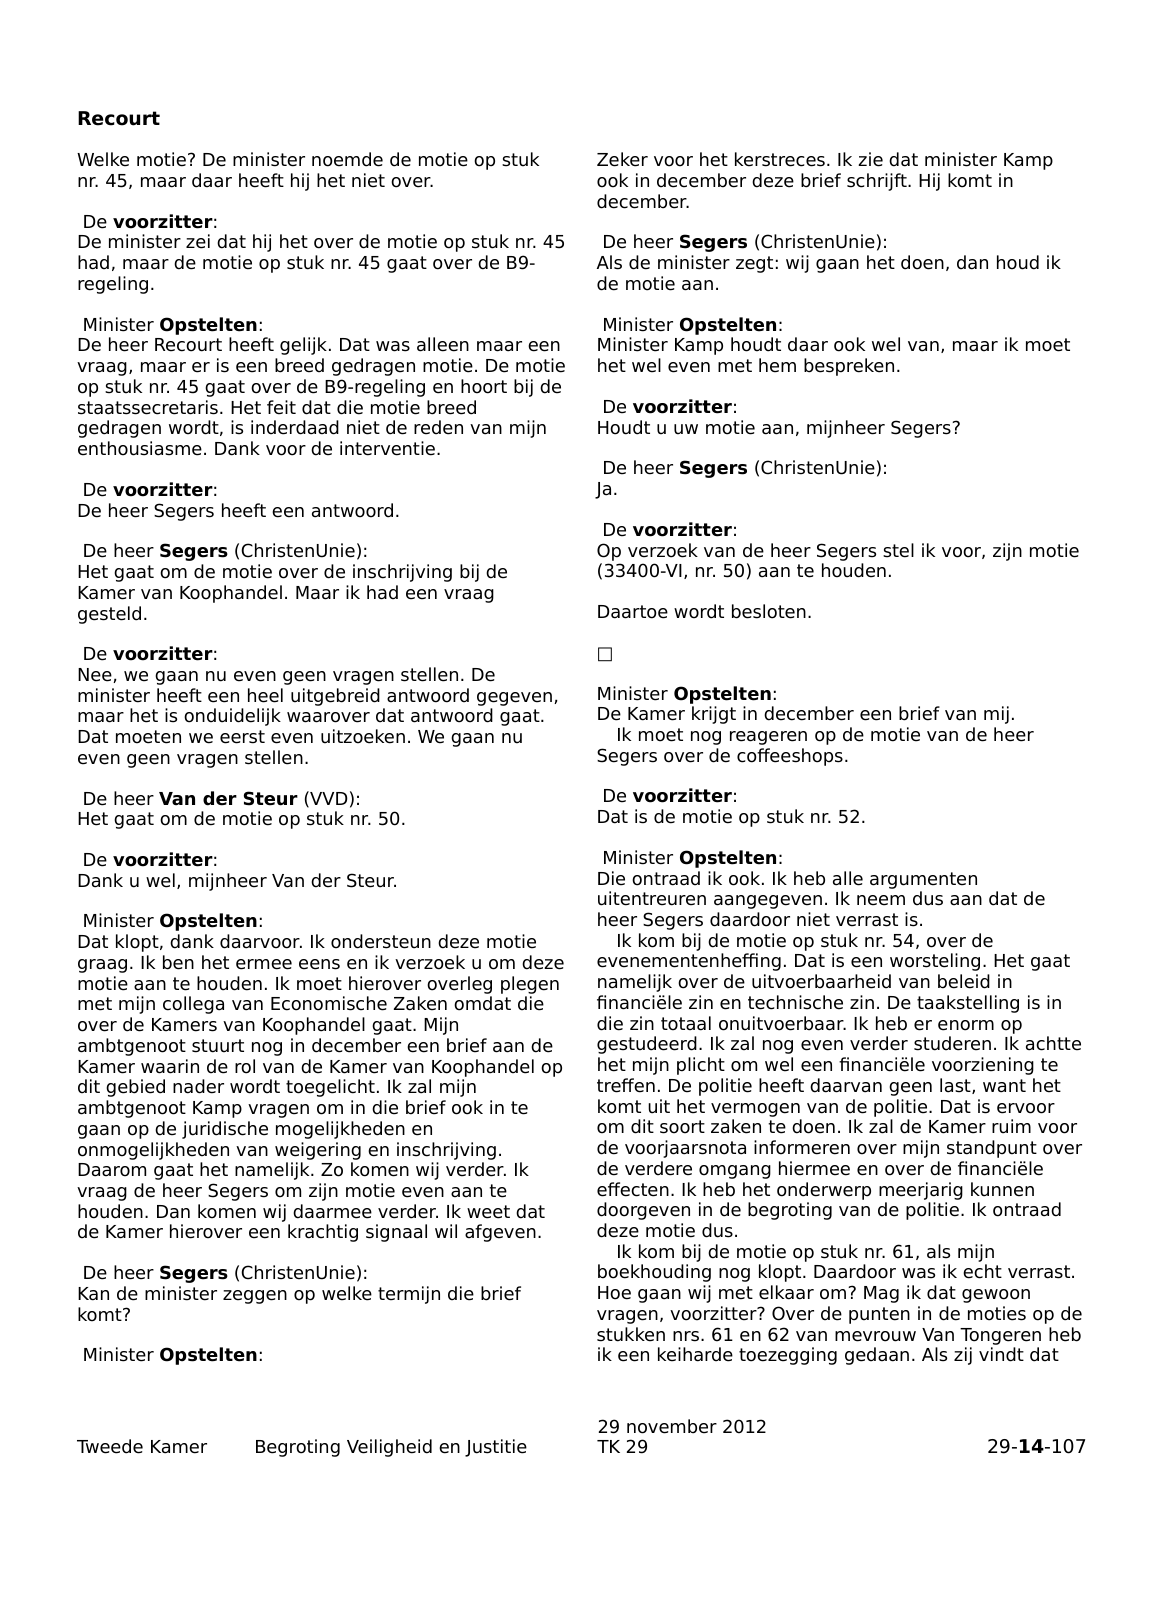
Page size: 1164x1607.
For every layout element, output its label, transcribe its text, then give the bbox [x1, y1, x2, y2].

text Minister Opstelten: [596, 314, 1087, 335]
text Houdt u uw motie aan, mijnheer Segers? [596, 417, 1087, 438]
text Minister Opstelten: [77, 314, 567, 335]
text Ik kom bij de motie op stuk nr. 61, als mijn boekhouding nog klopt. Daardoor was ik echt verrast. Hoe gaan wij met elkaar om? Mag ik dat gewoon vragen, voorzitter? Over de punten in de moties op de stukken nrs. 61 en 62 van mevrouw Van Tongeren heb ik een keiharde toezegging gedaan. Als zij vindt dat [596, 1242, 1087, 1366]
text Op verzoek van de heer Segers stel ik voor, zijn motie (33400-VI, nr. 50) aan te houden. [596, 540, 1087, 582]
text De voorzitter: [596, 397, 1087, 417]
text De heer Segers (ChristenUnie): [77, 1263, 567, 1284]
text De voorzitter: [77, 212, 567, 232]
text Dank u wel, mijnheer Van der Steur. [77, 871, 567, 891]
text Daartoe wordt besloten. [596, 602, 1087, 623]
text Het gaat om de motie op stuk nr. 50. [77, 809, 567, 830]
text De voorzitter: [596, 520, 1087, 540]
text De voorzitter: [596, 786, 1087, 807]
text Welke motie? De minister noemde de motie op stuk nr. 45, maar daar heeft hij het niet over. [77, 150, 567, 192]
text De voorzitter: [77, 480, 567, 500]
text Ik moet nog reageren op de motie van de heer Segers over de coffeeshops. [596, 725, 1087, 766]
text De minister zei dat hij het over de motie op stuk nr. 45 had, maar de motie op stuk nr. 45 gaat over de B9-regeling. [77, 232, 567, 294]
text Minister Opstelten: [596, 848, 1087, 868]
text Ik kom bij de motie op stuk nr. 54, over de evenementenheffing. Dat is een worsteling. Het gaat namelijk over de uitvoerbaarheid van beleid in financiële zin en technische zin. De taakstelling is in die zin totaal onuitvoerbaar. Ik heb er enorm op gestudeerd. Ik zal nog even verder studeren. Ik achtte het mijn plicht om wel een financiële voorziening te treffen. De politie heeft daarvan geen last, want het komt uit het vermogen van de politie. Dat is ervoor om dit soort zaken te doen. Ik zal de Kamer ruim voor de voorjaarsnota informeren over mijn standpunt over de verdere omgang hiermee en over de financiële effecten. Ik heb het onderwerp meerjarig kunnen doorgeven in de begroting van de politie. Ik ontraad deze motie dus. [596, 931, 1087, 1242]
text □ [596, 643, 1087, 663]
text Zeker voor het kerstreces. Ik zie dat minister Kamp ook in december deze brief schrijft. Hij komt in december. [596, 150, 1087, 212]
text Het gaat om de motie over de inschrijving bij de Kamer van Koophandel. Maar ik had een vraag gesteld. [77, 562, 567, 624]
text Ja. [596, 479, 1087, 500]
text Dat klopt, dank daarvoor. Ik ondersteun deze motie graag. Ik ben het ermee eens en ik verzoek u om deze motie aan te houden. Ik moet hierover overleg plegen met mijn collega van Economische Zaken omdat die over de Kamers van Koophandel gaat. Mijn ambtgenoot stuurt nog in december een brief aan de Kamer waarin de rol van de Kamer van Koophandel op dit gebied nader wordt toegelicht. Ik zal mijn ambtgenoot Kamp vragen om in die brief ook in te gaan op de juridische mogelijkheden en onmogelijkheden van weigering en inschrijving. Daarom gaat het namelijk. Zo komen wij verder. Ik vraag de heer Segers om zijn motie even aan te houden. Dan komen wij daarmee verder. Ik weet dat de Kamer hierover een krachtig signaal wil afgeven. [77, 932, 567, 1243]
text Minister Kamp houdt daar ook wel van, maar ik moet het wel even met hem bespreken. [596, 335, 1087, 377]
text Nee, we gaan nu even geen vragen stellen. De minister heeft een heel uitgebreid antwoord gegeven, maar het is onduidelijk waarover dat antwoord gaat. Dat moeten we eerst even uitzoeken. We gaan nu even geen vragen stellen. [77, 665, 567, 768]
text De heer Recourt heeft gelijk. Dat was alleen maar een vraag, maar er is een breed gedragen motie. De motie op stuk nr. 45 gaat over de B9-regeling en hoort bij de staatssecretaris. Het feit dat die motie breed gedragen wordt, is inderdaad niet de reden van mijn enthousiasme. Dank voor de interventie. [77, 335, 567, 460]
text De heer Segers (ChristenUnie): [596, 232, 1087, 253]
text Als de minister zegt: wij gaan het doen, dan houd ik de motie aan. [596, 253, 1087, 294]
text Minister Opstelten: [596, 683, 1087, 704]
text De voorzitter: [77, 850, 567, 871]
text De Kamer krijgt in december een brief van mij. [596, 704, 1087, 725]
text Die ontraad ik ook. Ik heb alle argumenten uitentreuren aangegeven. Ik neem dus aan dat de heer Segers daardoor niet verrast is. [596, 868, 1087, 931]
text De heer Van der Steur (VVD): [77, 788, 567, 809]
text Kan de minister zeggen op welke termijn die brief komt? [77, 1284, 567, 1325]
text Minister Opstelten: [77, 1345, 567, 1366]
text De heer Segers heeft een antwoord. [77, 500, 567, 521]
text De voorzitter: [77, 644, 567, 665]
text Dat is de motie op stuk nr. 52. [596, 807, 1087, 828]
text Minister Opstelten: [77, 911, 567, 932]
text De heer Segers (ChristenUnie): [596, 458, 1087, 479]
text De heer Segers (ChristenUnie): [77, 541, 567, 562]
